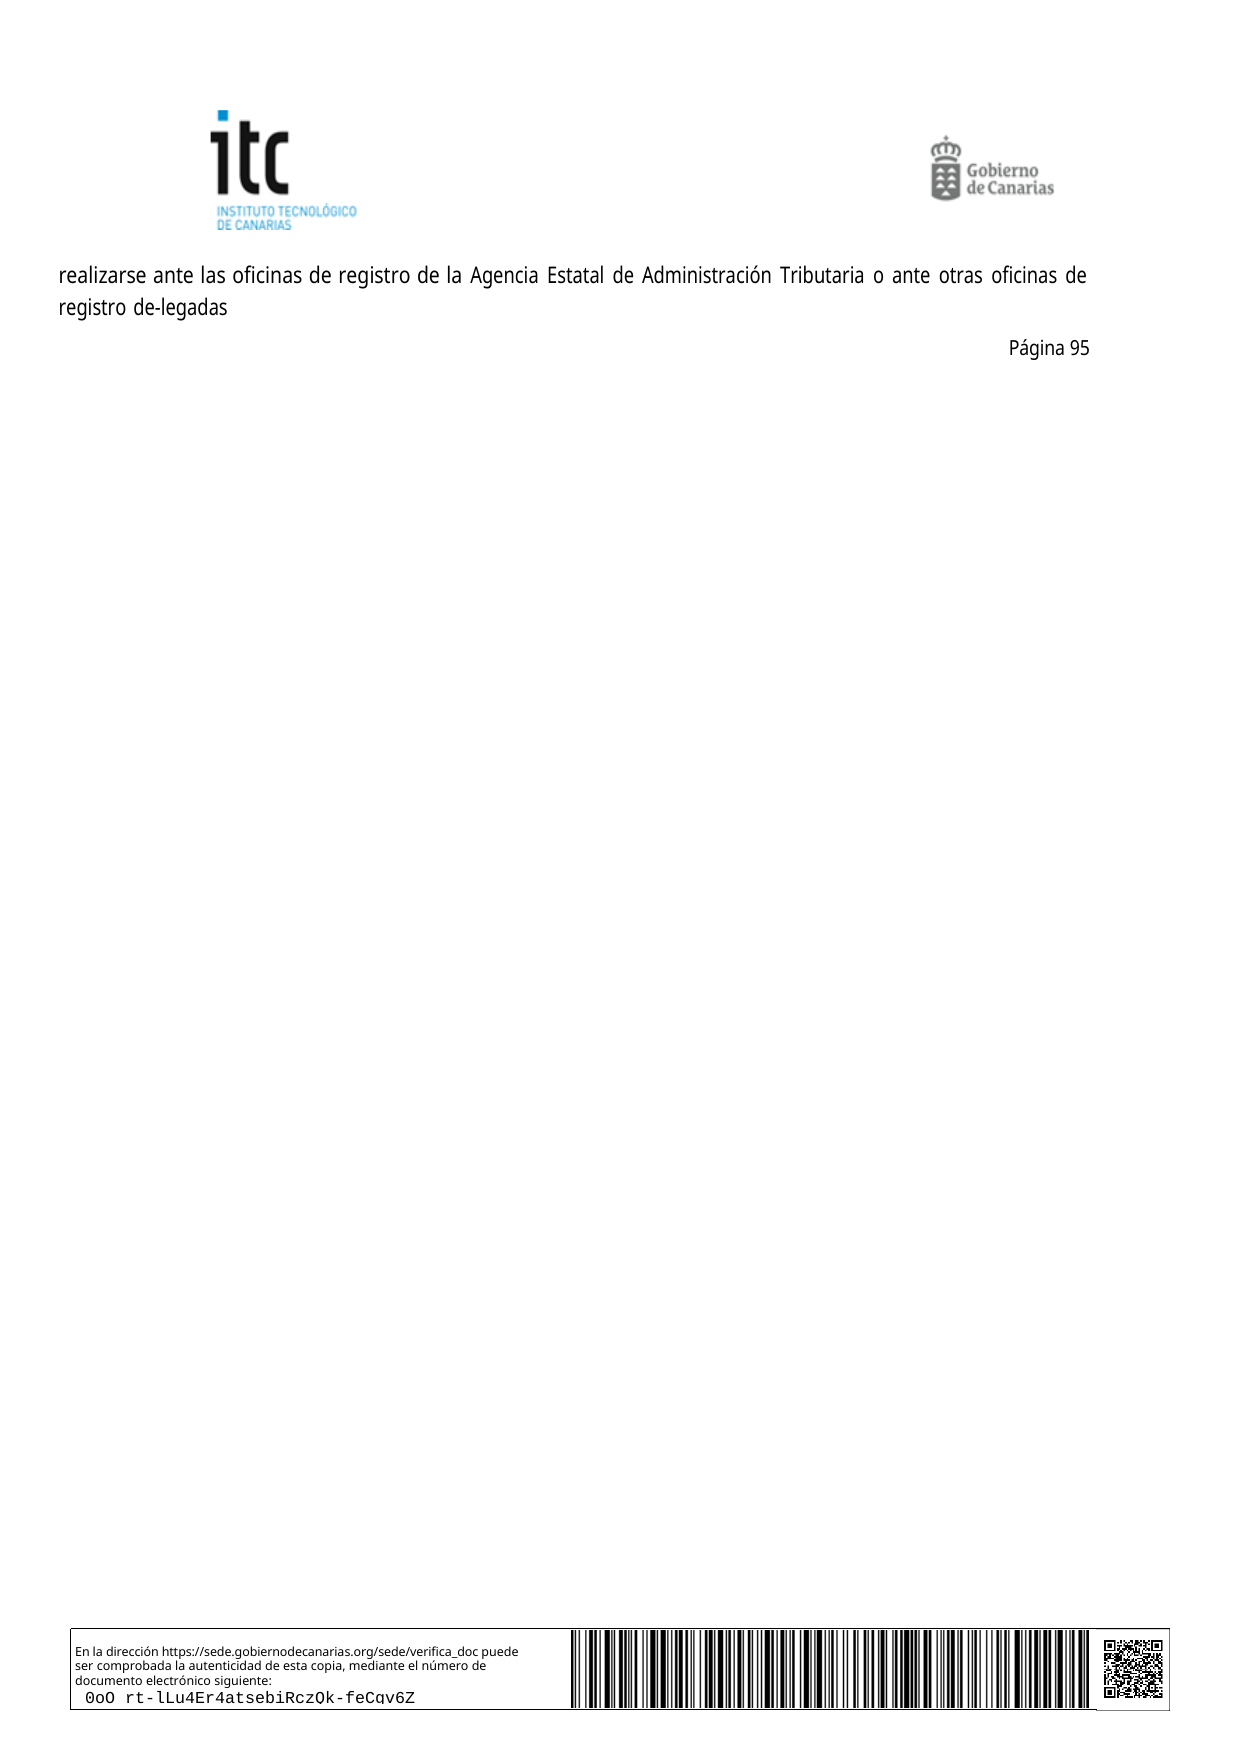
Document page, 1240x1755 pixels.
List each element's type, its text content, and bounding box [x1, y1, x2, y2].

text Página 95 [1008, 333, 1181, 362]
list realizarse ante las oficinas de registro de la Agencia Estatal de Administración Tributaria o ante otras oficinas de registro de-legadas [58, 259, 1088, 322]
